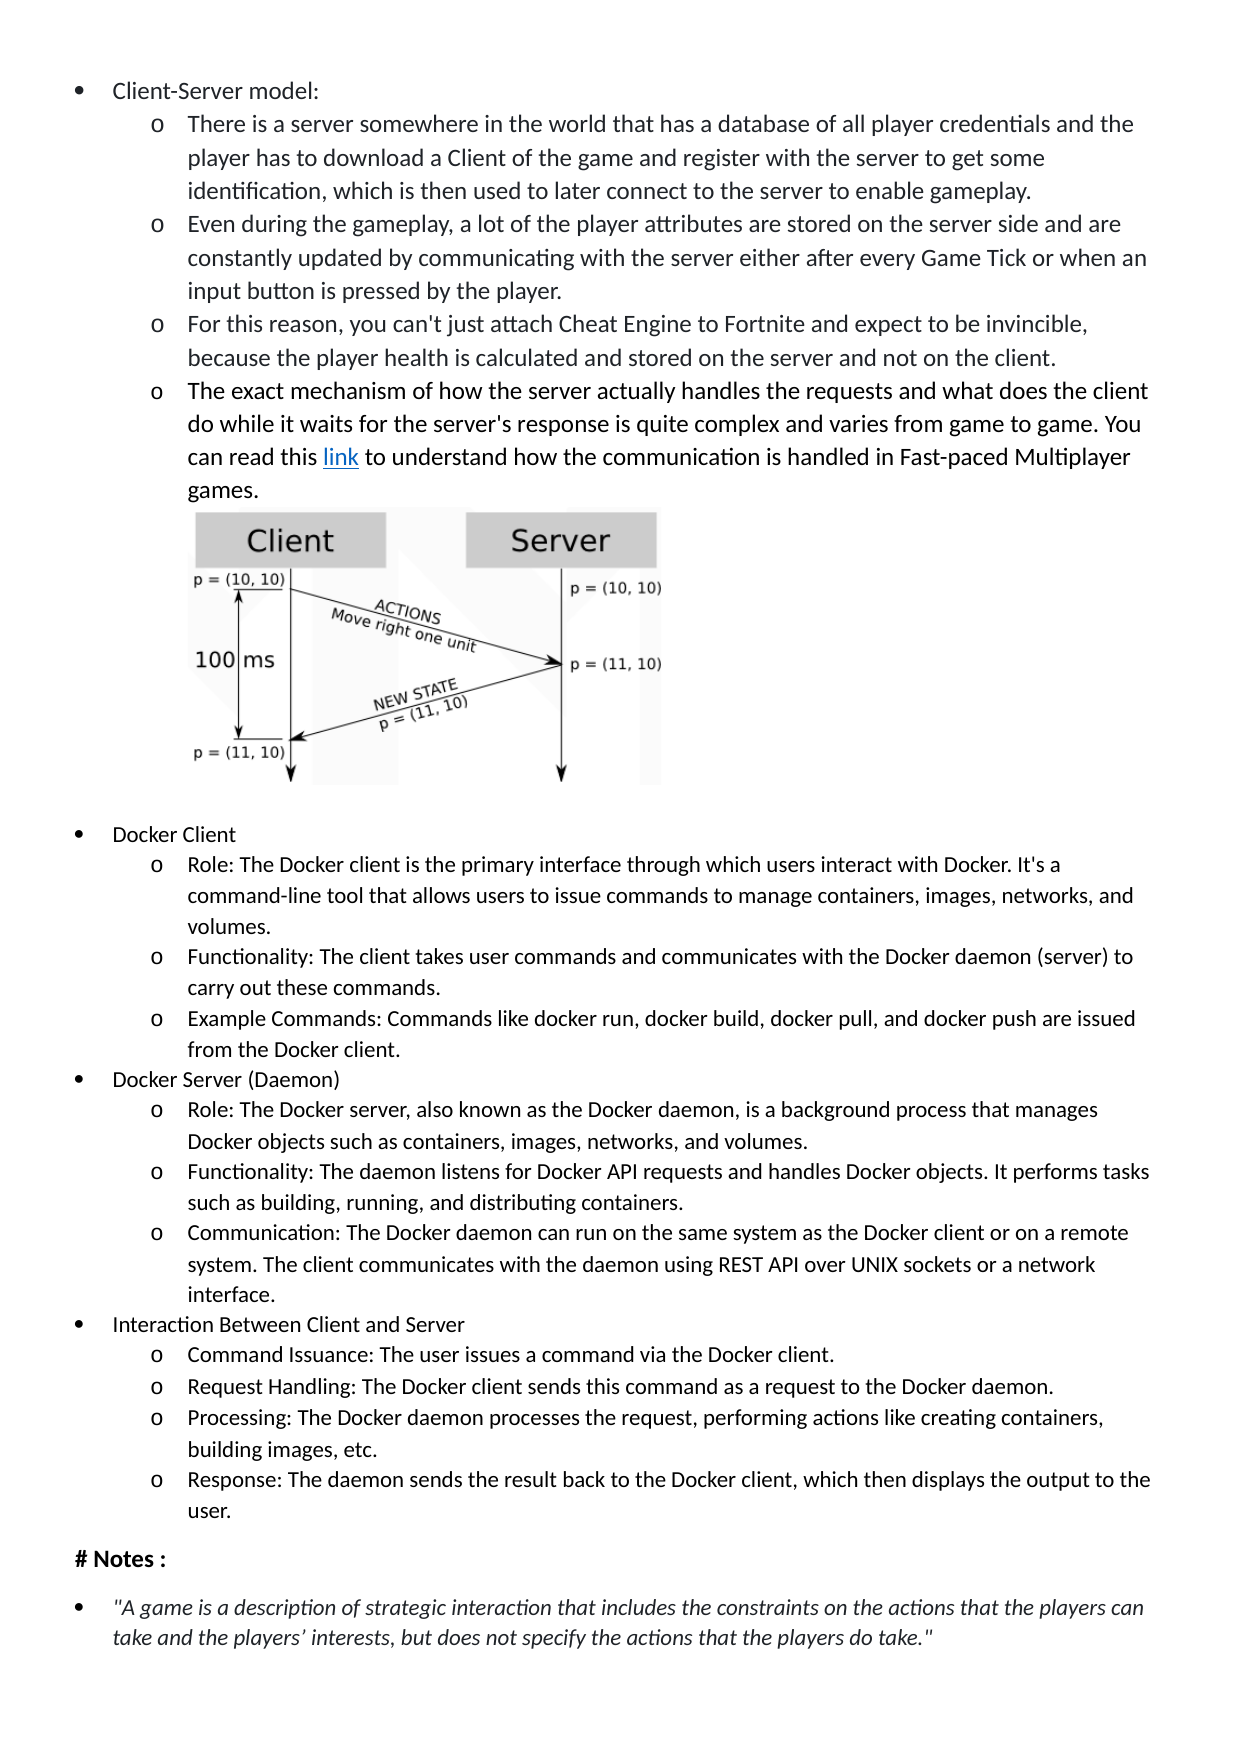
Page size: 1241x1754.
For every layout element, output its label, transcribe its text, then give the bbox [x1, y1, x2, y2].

list Functionality: The client takes user commands and communicates with the Docker daemon (server) to carry out these commands. [150, 942, 1165, 1001]
text # Notes : [75, 1543, 1165, 1574]
list Command Issuance: The user issues a command via the Docker client. [150, 1341, 1165, 1370]
list Role: The Docker client is the primary interface through which users interact with Docker. It's a command-line tool that allows users to issue commands to manage containers, images, networks, and volumes. [150, 850, 1165, 940]
list The exact mechanism of how the server actually handles the requests and what does the client do while it waits for the server's response is quite complex and varies from game to game. You can read this link to understand how the communication is handled in Fast-paced Multiplayer games. [150, 375, 1165, 505]
list "A game is a description of strategic interaction that includes the constraints on the actions that the players can take and the players’ interests, but does not specify the actions that the players do take." [75, 1593, 1165, 1651]
list Docker Client [75, 820, 1165, 848]
list Interaction Between Client and Server [75, 1310, 1165, 1338]
list Even during the gameplay, a lot of the player attributes are stored on the server side and are constantly updated by communicating with the server either after every Game Tick or when an input button is pressed by the player. [150, 208, 1165, 306]
list Functionality: The daemon listens for Docker API requests and handles Docker objects. It performs tasks such as building, running, and distributing containers. [150, 1157, 1165, 1216]
list Response: The daemon sends the result back to the Docker client, which then displays the output to the user. [150, 1465, 1165, 1524]
list Request Handling: The Docker client sends this command as a request to the Docker daemon. [150, 1372, 1165, 1401]
picture [187, 507, 662, 785]
list Communication: The Docker daemon can run on the same system as the Docker client or on a remote system. The client communicates with the daemon using REST API over UNIX sockets or a network interface. [150, 1218, 1165, 1308]
list There is a server somewhere in the world that has a database of all player credentials and the player has to download a Client of the game and register with the server to get some identification, which is then used to later connect to the server to enable gameplay. [150, 108, 1165, 206]
list Client-Server model: [75, 75, 1165, 106]
list For this reason, you can't just attach Cheat Engine to Fortnite and expect to be invincible, because the player health is calculated and stored on the server and not on the client. [150, 308, 1165, 373]
list Docker Server (Daemon) [75, 1065, 1165, 1093]
list Processing: The Docker daemon processes the request, performing actions like creating containers, building images, etc. [150, 1403, 1165, 1463]
list Role: The Docker server, also known as the Docker daemon, is a background process that manages Docker objects such as containers, images, networks, and volumes. [150, 1095, 1165, 1155]
list Example Commands: Commands like docker run, docker build, docker pull, and docker push are issued from the Docker client. [150, 1004, 1165, 1063]
